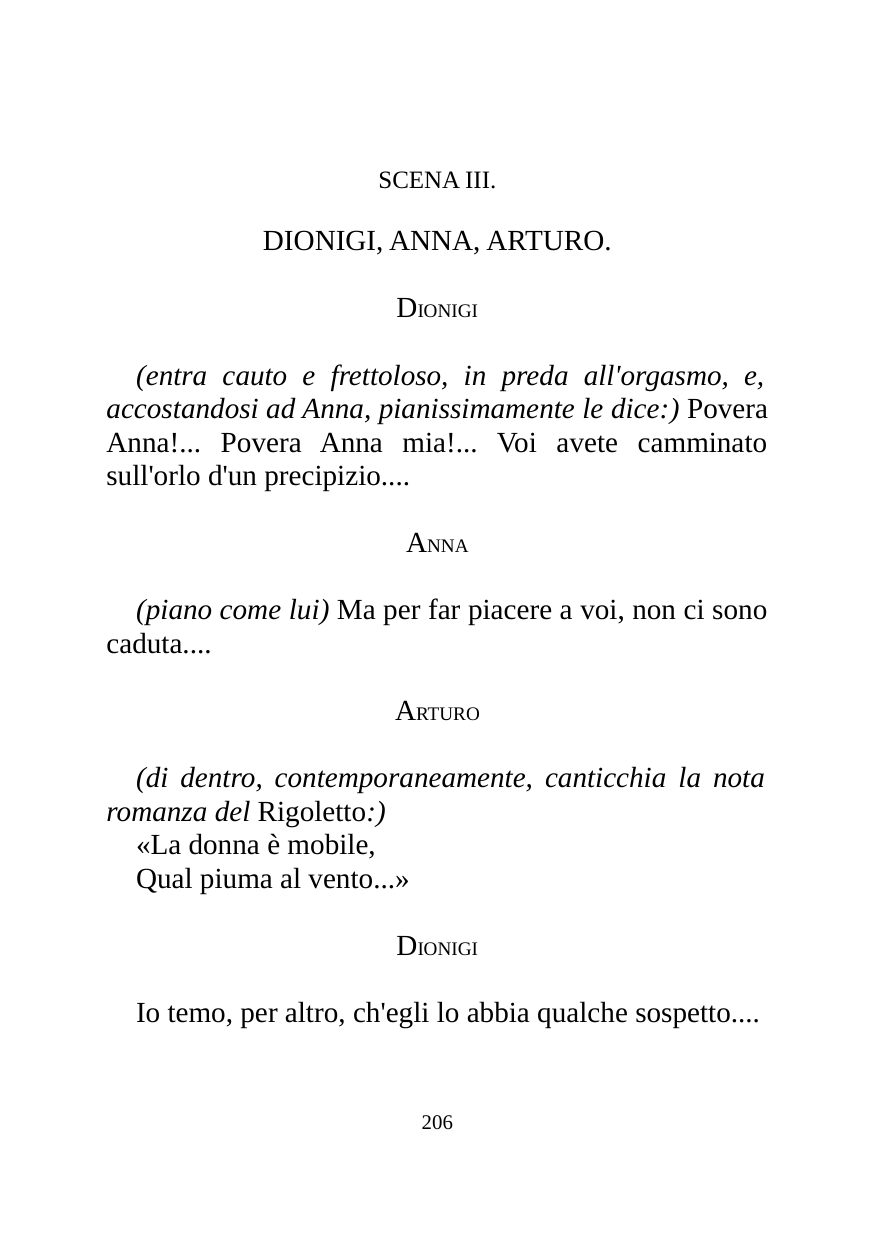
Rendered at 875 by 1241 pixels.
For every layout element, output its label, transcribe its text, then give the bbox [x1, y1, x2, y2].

text Io temo, per altro, ch'egli lo abbia qualche sospetto.... [106, 995, 768, 1028]
text (piano come lui) Ma per far piacere a voi, non ci sono caduta.... [106, 592, 768, 659]
text «La donna è mobile, [106, 827, 768, 861]
subtitle DIONIGI, ANNA, ARTURO. [106, 223, 768, 257]
text Dionigi [106, 928, 768, 961]
text (di dentro, contemporaneamente, canticchia la nota romanza del Rigoletto:) [106, 760, 768, 827]
subtitle SCENA III. [106, 165, 768, 194]
text Anna [106, 525, 768, 559]
text Qual piuma al vento...» [106, 861, 768, 894]
text Arturo [106, 693, 768, 727]
text Dionigi [106, 291, 768, 324]
text (entra cauto e frettoloso, in preda all'orgasmo, e, accostandosi ad Anna, pianissimamente le dice:) Povera Anna!... Povera Anna mia!... Voi avete camminato sull'orlo d'un precipizio.... [106, 358, 768, 492]
